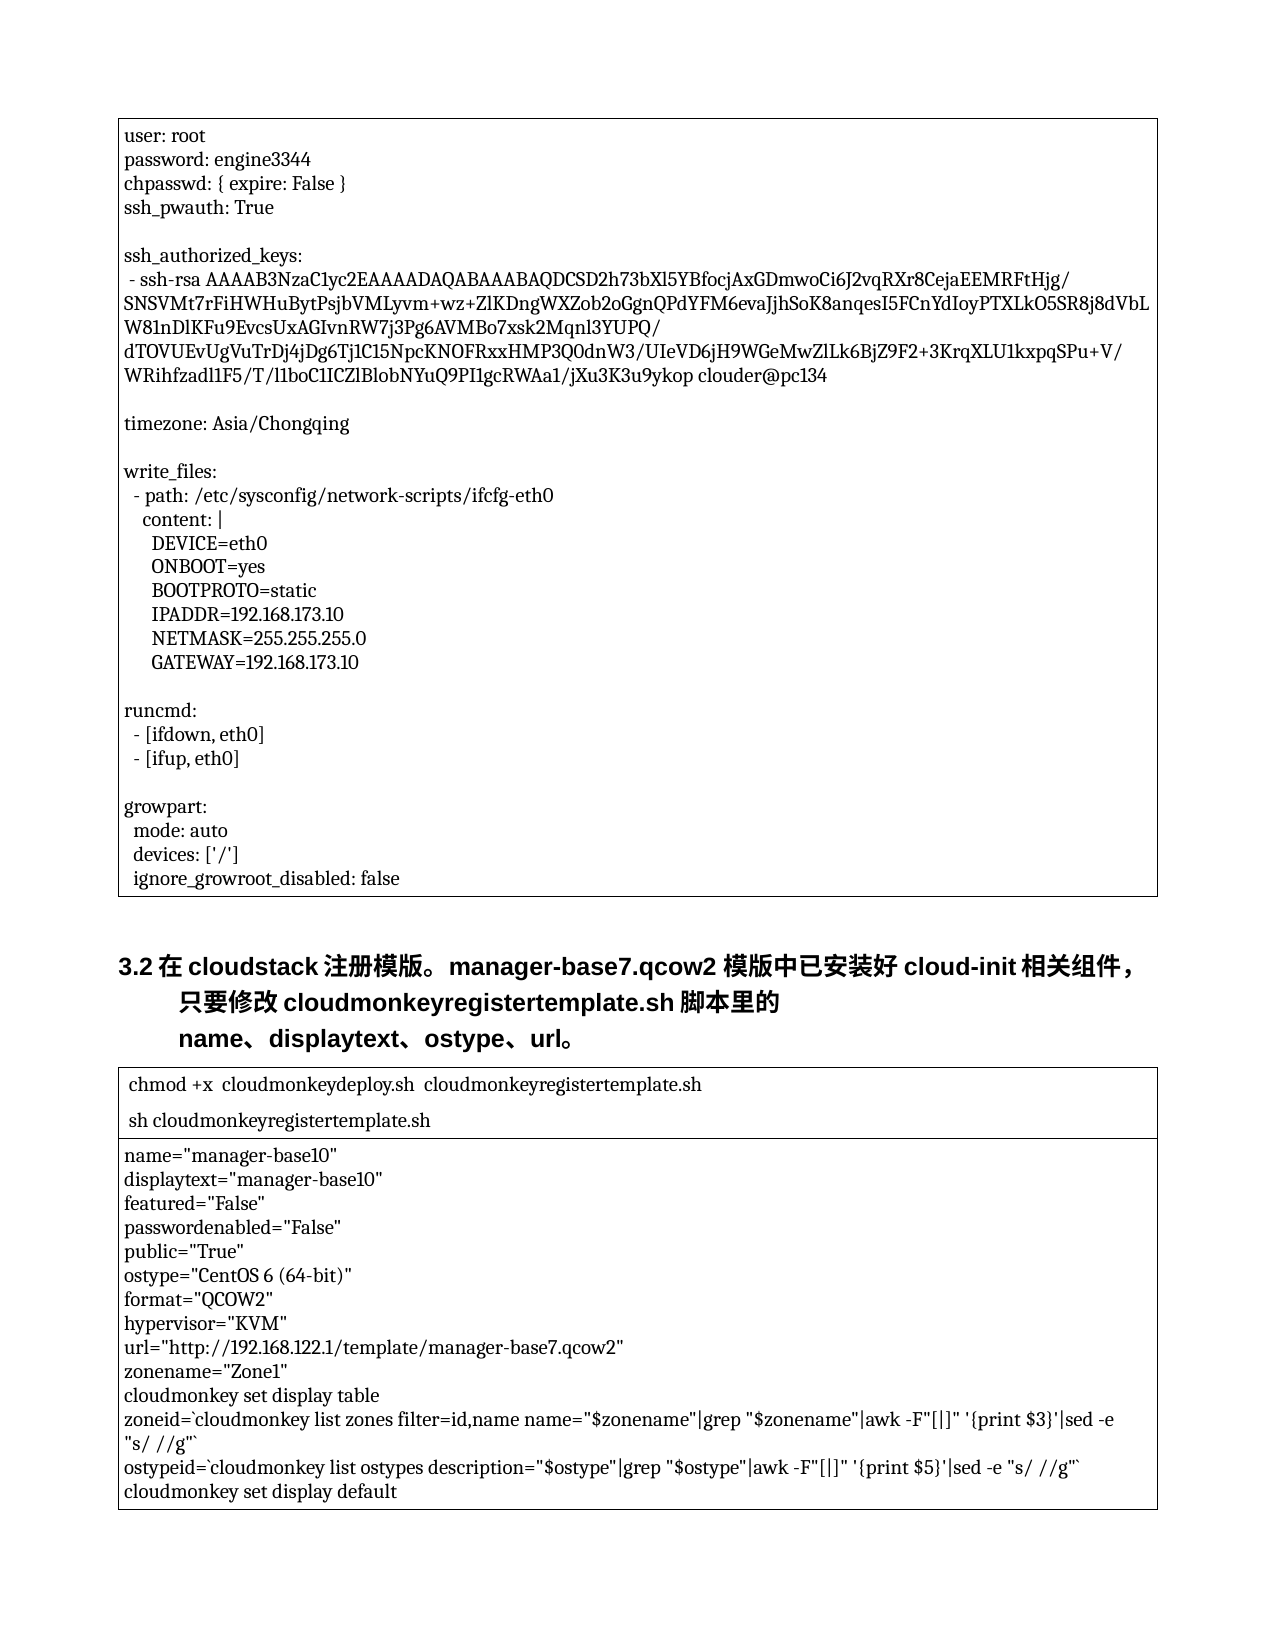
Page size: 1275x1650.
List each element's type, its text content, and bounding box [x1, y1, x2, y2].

subtitle 3.2在cloudstack注册模版。manager-base7.qcow2 模版中已安装好cloud-init相关组件，只要修改cloudmonkeyregistertemplate.sh脚本里的name、displaytext、ostype、url。 [118, 946, 1157, 1055]
table_header chmod +x cloudmonkeydeploy.sh cloudmonkeyregistertemplate.sh [119, 1068, 1157, 1103]
table_cell user: root password: engine3344 chpasswd: { expire: False } ssh_pwauth: True ssh_authorized_keys: - ssh-rsa AAAAB3NzaC1yc2EAAAADAQABAAABAQDCSD2h73bXl5YBfocjAxGDmwoCi6J2vqRXr8CejaEEMRFtHjg/SNSVMt7rFiHWHuBytPsjbVMLyvm+wz+ZlKDngWXZob2oGgnQPdYFM6evaJjhSoK8anqesI5FCnYdIoyPTXLkO5SR8j8dVbLW81nDlKFu9EvcsUxAGIvnRW7j3Pg6AVMBo7xsk2Mqnl3YUPQ/dTOVUEvUgVuTrDj4jDg6Tj1C15NpcKNOFRxxHMP3Q0dnW3/UIeVD6jH9WGeMwZlLk6BjZ9F2+3KrqXLU1kxpqSPu+V/WRihfzadl1F5/T/l1boC1ICZlBlobNYuQ9PI1gcRWAa1/jXu3K3u9ykop clouder@pc134 timezone: Asia/Chongqing write_files: - path: /etc/sysconfig/network-scripts/ifcfg-eth0 content: | DEVICE=eth0 ONBOOT=yes BOOTPROTO=static IPADDR=192.168.173.10 NETMASK=255.255.255.0 GATEWAY=192.168.173.10 runcmd: - [ifdown, eth0] - [ifup, eth0] growpart: mode: auto devices: ['/'] ignore_growroot_disabled: false [119, 119, 1157, 896]
table_header name="manager-base10" displaytext="manager-base10" featured="False" passwordenabled="False" public="True" ostype="CentOS 6 (64-bit)" format="QCOW2" hypervisor="KVM" url="http://192.168.122.1/template/manager-base7.qcow2" zonename="Zone1" cloudmonkey set display table zoneid=`cloudmonkey list zones filter=id,name name="$zonename"|grep "$zonename"|awk -F"[|]" '{print $3}'|sed -e "s/ //g"` ostypeid=`cloudmonkey list ostypes description="$ostype"|grep "$ostype"|awk -F"[|]" '{print $5}'|sed -e "s/ //g"` cloudmonkey set display default [119, 1139, 1157, 1509]
table_cell sh cloudmonkeyregistertemplate.sh [119, 1103, 1157, 1138]
